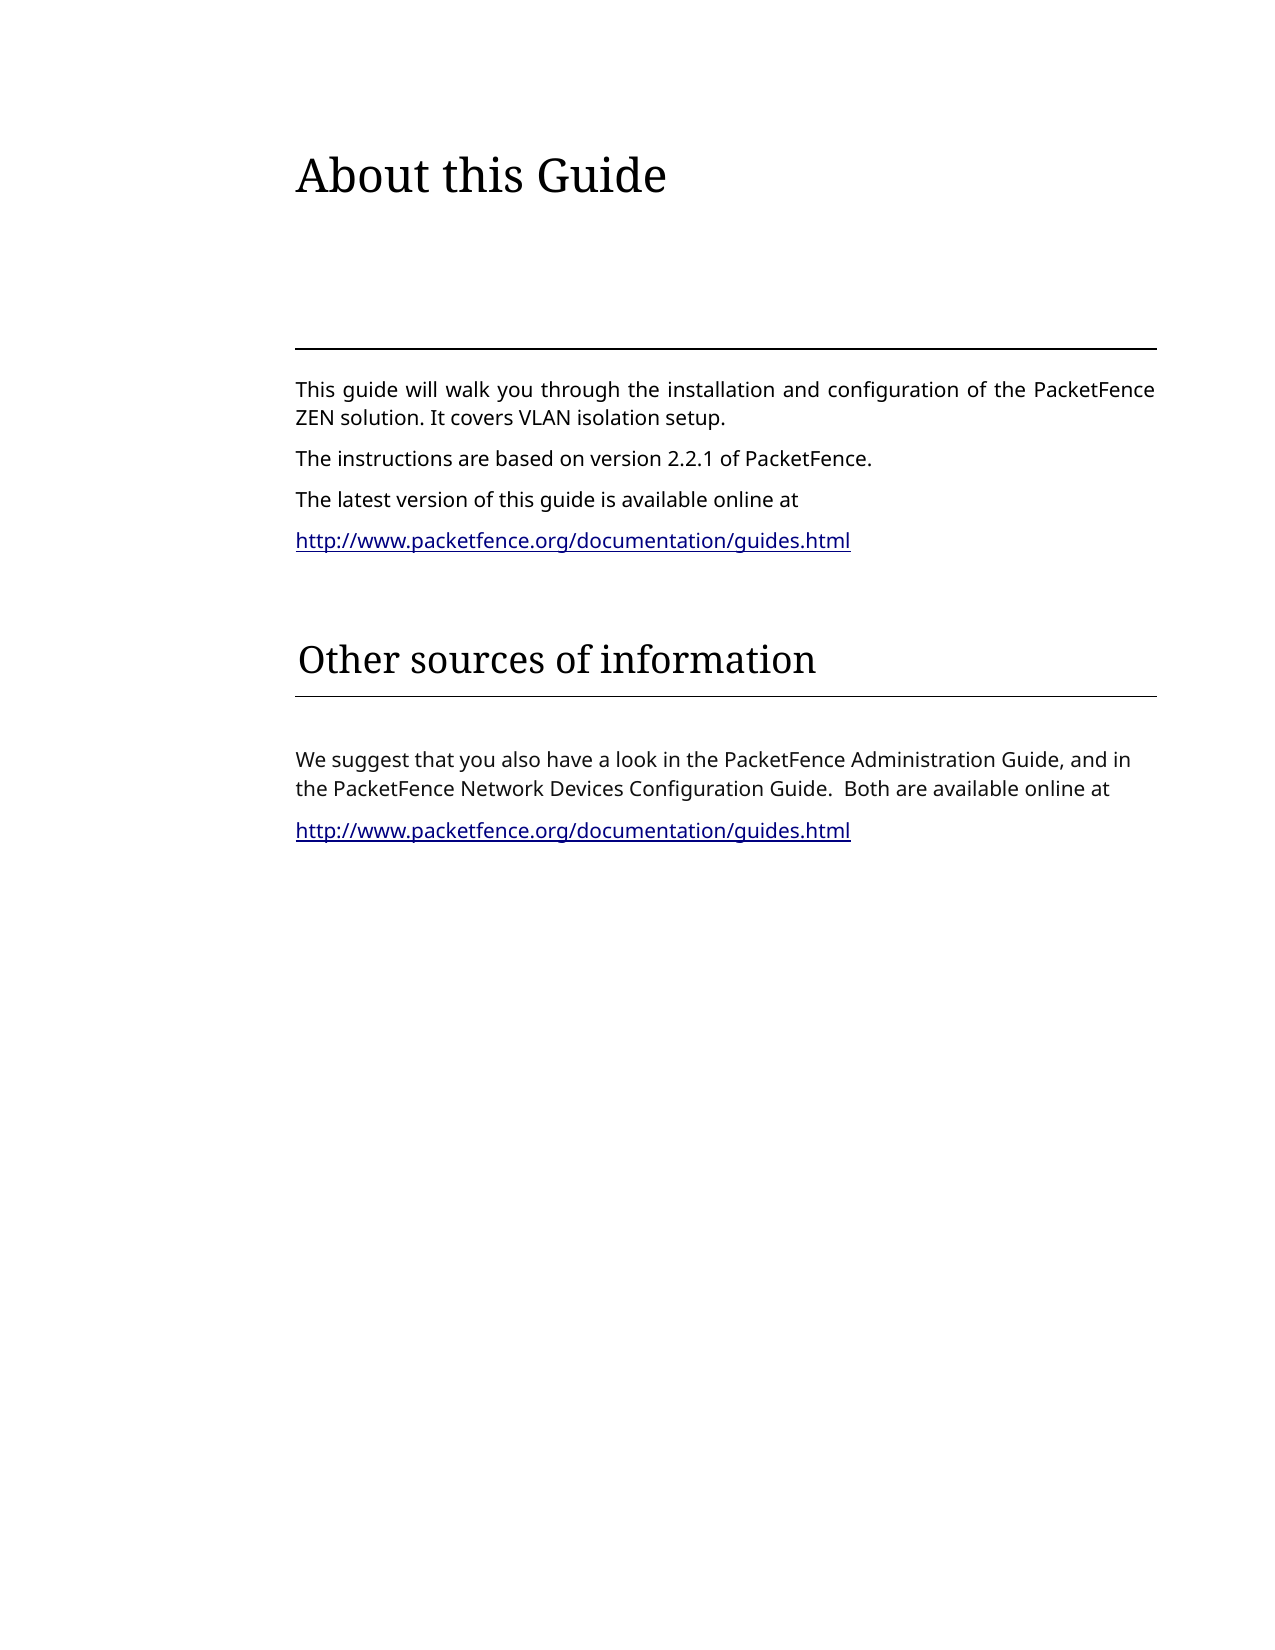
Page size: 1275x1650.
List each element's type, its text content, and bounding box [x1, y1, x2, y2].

text The instructions are based on version 2.2.1 of PacketFence. [295, 444, 1157, 473]
subtitle Other sources of information [295, 633, 1157, 696]
text This guide will walk you through the installation and configuration of the PacketFence ZEN solution. It covers VLAN isolation setup. [295, 375, 1157, 432]
text http://www.packetfence.org/documentation/guides.html [295, 816, 1157, 845]
text The latest version of this guide is available online at [295, 485, 1157, 514]
subtitle About this Guide [295, 143, 1157, 348]
text http://www.packetfence.org/documentation/guides.html [295, 526, 1157, 555]
text We suggest that you also have a look in the PacketFence Administration Guide, and in the PacketFence Network Devices Configuration Guide. Both are available online at [295, 745, 1157, 803]
